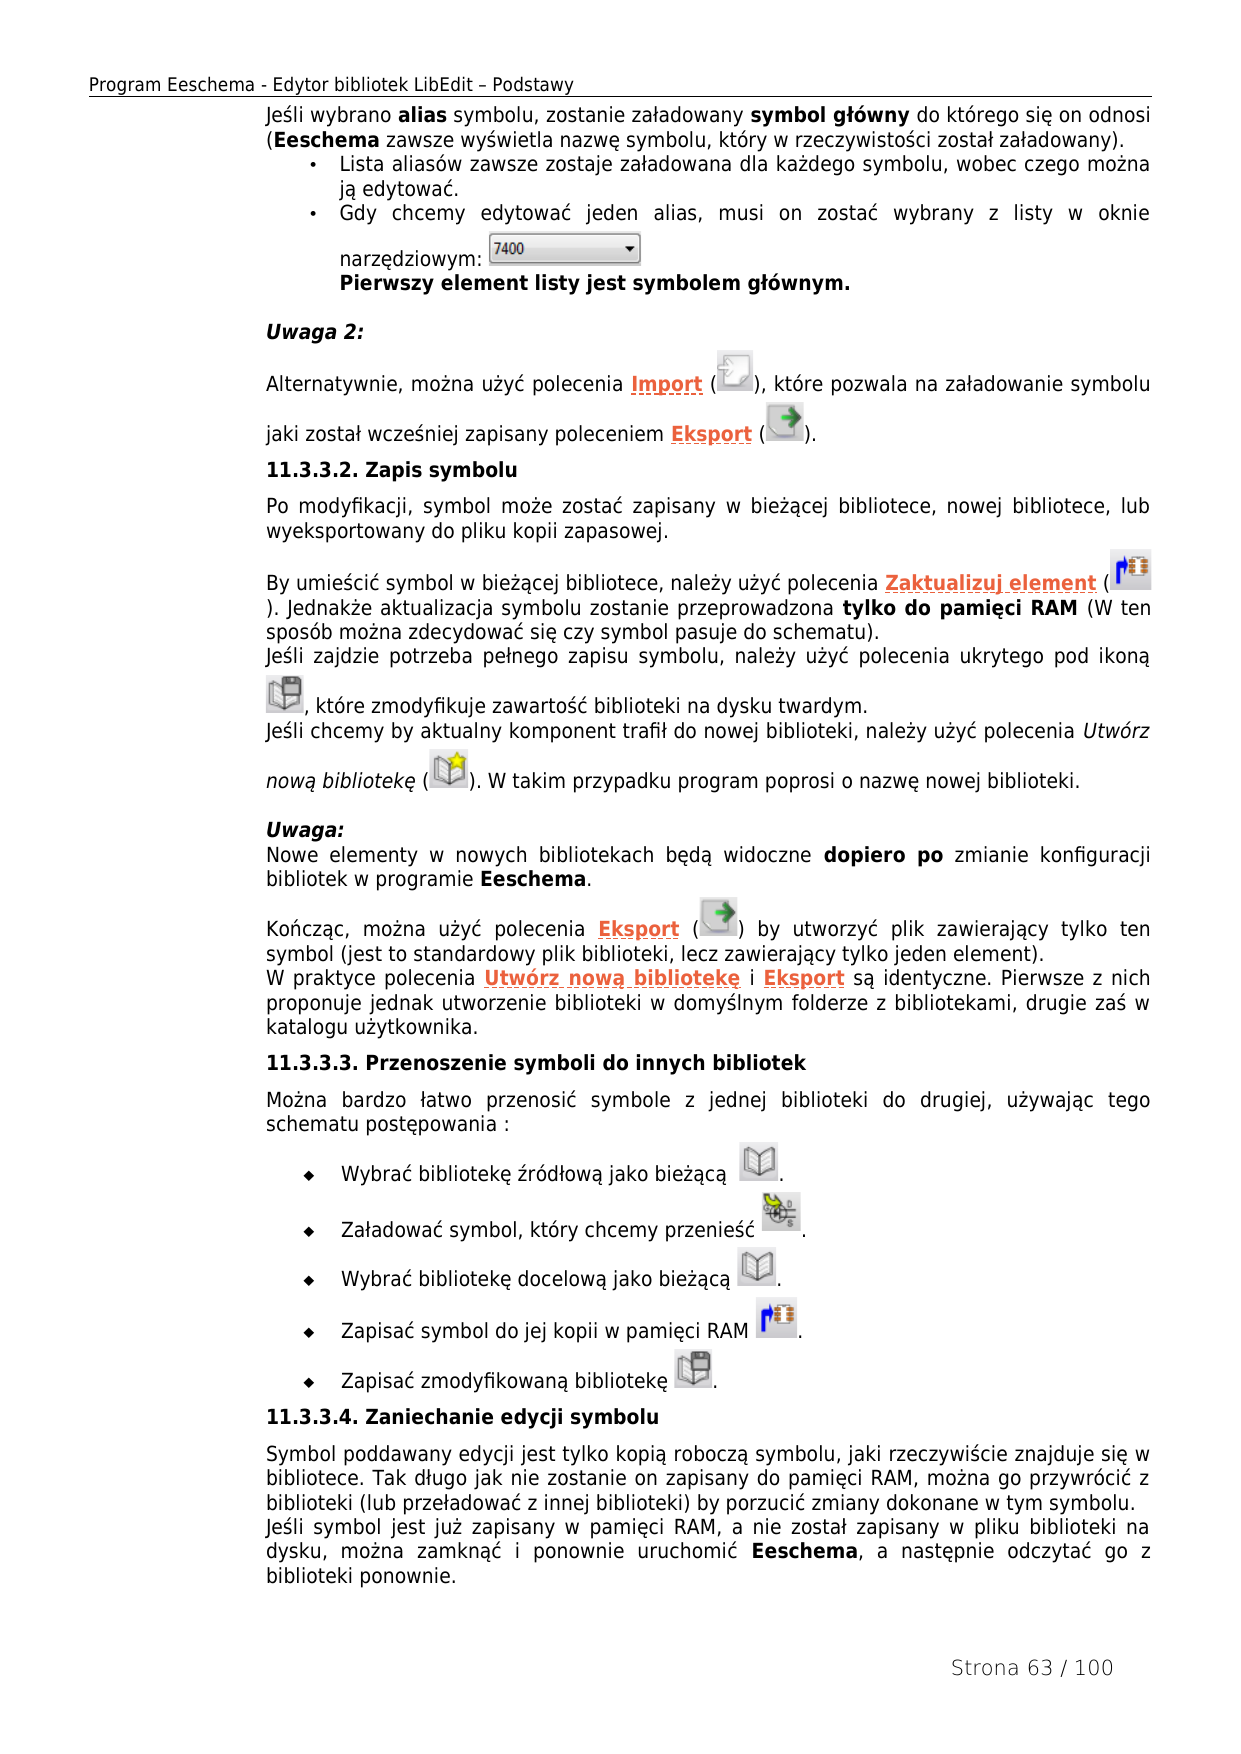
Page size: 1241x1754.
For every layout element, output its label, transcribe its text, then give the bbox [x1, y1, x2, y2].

text Jeśli wybrano alias symbolu, zostanie załadowany symbol główny do którego się on odnosi (Eeschema zawsze wyświetla nazwę symbolu, który w rzeczywistości został załadowany). [266, 103, 1152, 152]
list Zapisać zmodyfikowaną bibliotekę . [303, 1344, 1152, 1393]
text Po modyfikacji, symbol może zostać zapisany w bieżącej bibliotece, nowej bibliotece, lub wyeksportowany do pliku kopii zapasowej. [266, 494, 1152, 543]
text W praktyce polecenia Utwórz nową bibliotekę i Eksport są identyczne. Pierwsze z nich proponuje jednak utworzenie biblioteki w domyślnym folderze z bibliotekami, drugie zaś w katalogu użytkownika. [266, 966, 1152, 1039]
text Można bardzo łatwo przenosić symbole z jednej biblioteki do drugiej, używając tego schematu postępowania : [266, 1087, 1152, 1136]
picture [739, 1142, 779, 1181]
text Kończąc, można użyć polecenia Eksport () by utworzyć plik zawierający tylko ten symbol (jest to standardowy plik biblioteki, lecz zawierający tylko jeden element). [266, 892, 1152, 966]
list Załadować symbol, który chcemy przenieść . [303, 1186, 1152, 1242]
text Symbol poddawany edycji jest tylko kopią roboczą symbolu, jaki rzeczywiście znajduje się w bibliotece. Tak długo jak nie zostanie on zapisany do pamięci RAM, można go przywrócić z biblioteki (lub przeładować z innej biblioteki) by porzucić zmiany dokonane w tym symbolu. [266, 1441, 1152, 1515]
text Jeśli symbol jest już zapisany w pamięci RAM, a nie został zapisany w pliku biblioteki na dysku, można zamknąć i ponownie uruchomić Eeschema, a następnie odczytać go z biblioteki ponownie. [266, 1515, 1152, 1588]
text Jeśli zajdzie potrzeba pełnego zapisu symbolu, należy użyć polecenia ukrytego pod ikoną , które zmodyfikuje zawartość biblioteki na dysku twardym. [266, 644, 1152, 719]
text By umieścić symbol w bieżącej bibliotece, należy użyć polecenia Zaktualizuj element (). Jednakże aktualizacja symbolu zostanie przeprowadzona tylko do pamięci RAM (W ten sposób można zdecydować się czy symbol pasuje do schematu). [266, 543, 1152, 644]
picture [429, 749, 469, 788]
picture [1110, 549, 1152, 590]
list Gdy chcemy edytować jeden alias, musi on zostać wybrany z listy w oknie narzędziowym: Pierwszy element listy jest symbolem głównym. [310, 201, 1152, 296]
picture [265, 675, 304, 713]
list Zapisać symbol do jej kopii w pamięci RAM . [303, 1292, 1152, 1344]
picture [737, 1247, 777, 1286]
list Wybrać bibliotekę docelową jako bieżącą . [303, 1242, 1152, 1292]
text Jeśli chcemy by aktualny komponent trafił do nowej biblioteki, należy użyć polecenia Utwórz nową bibliotekę (). W takim przypadku program poprosi o nazwę nowej biblioteki. [266, 719, 1152, 794]
picture [699, 897, 738, 936]
list Wybrać bibliotekę źródłową jako bieżącą . [303, 1136, 1152, 1186]
text Alternatywnie, można użyć polecenia Import (), które pozwala na załadowanie symbolu jaki został wcześniej zapisany poleceniem Eksport (). [266, 345, 1152, 446]
text Uwaga 2: [266, 320, 1152, 345]
picture [488, 231, 642, 266]
picture [674, 1349, 713, 1388]
text Nowe elementy w nowych bibliotekach będą widoczne dopiero po zmianie konfiguracji bibliotek w programie Eeschema. [266, 843, 1152, 892]
picture [761, 1192, 801, 1231]
picture [765, 402, 804, 441]
subtitle Zapis symbolu [266, 458, 1152, 483]
picture [717, 350, 754, 391]
text Uwaga: [266, 818, 1152, 843]
list Lista aliasów zawsze zostaje załadowana dla każdego symbolu, wobec czego można ją edytować. [310, 152, 1152, 201]
picture [755, 1297, 798, 1338]
subtitle Przenoszenie symboli do innych bibliotek [266, 1051, 1152, 1076]
subtitle Zaniechanie edycji symbolu [266, 1405, 1152, 1430]
